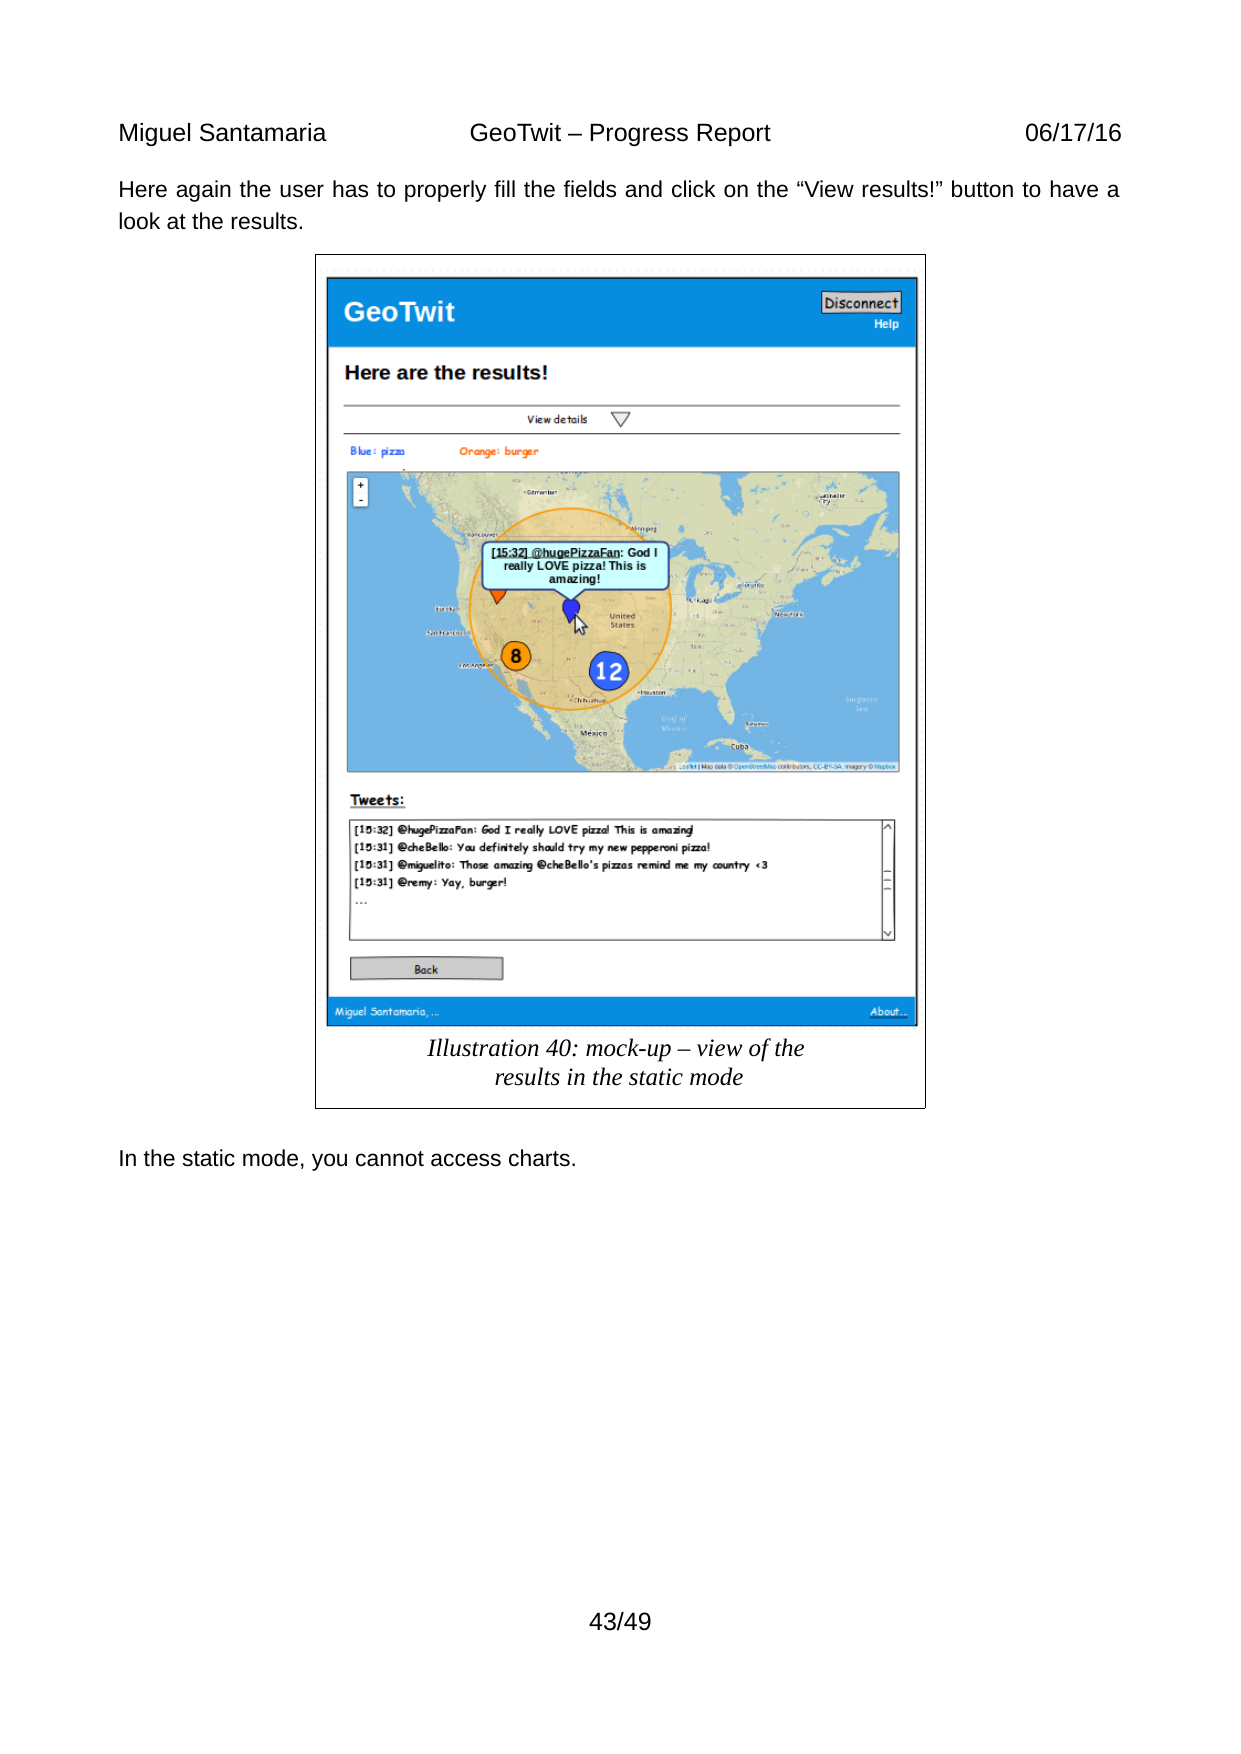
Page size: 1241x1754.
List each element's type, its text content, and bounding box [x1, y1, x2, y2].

picture [317, 269, 923, 1034]
text Here again the user has to properly fill the fields and click on the “View results!” button to have a look at the results. [118, 176, 1122, 234]
text Illustration 40: mock-up – view of the results in the static mode [318, 1034, 922, 1091]
text In the static mode, you cannot access charts. [118, 254, 1122, 1171]
